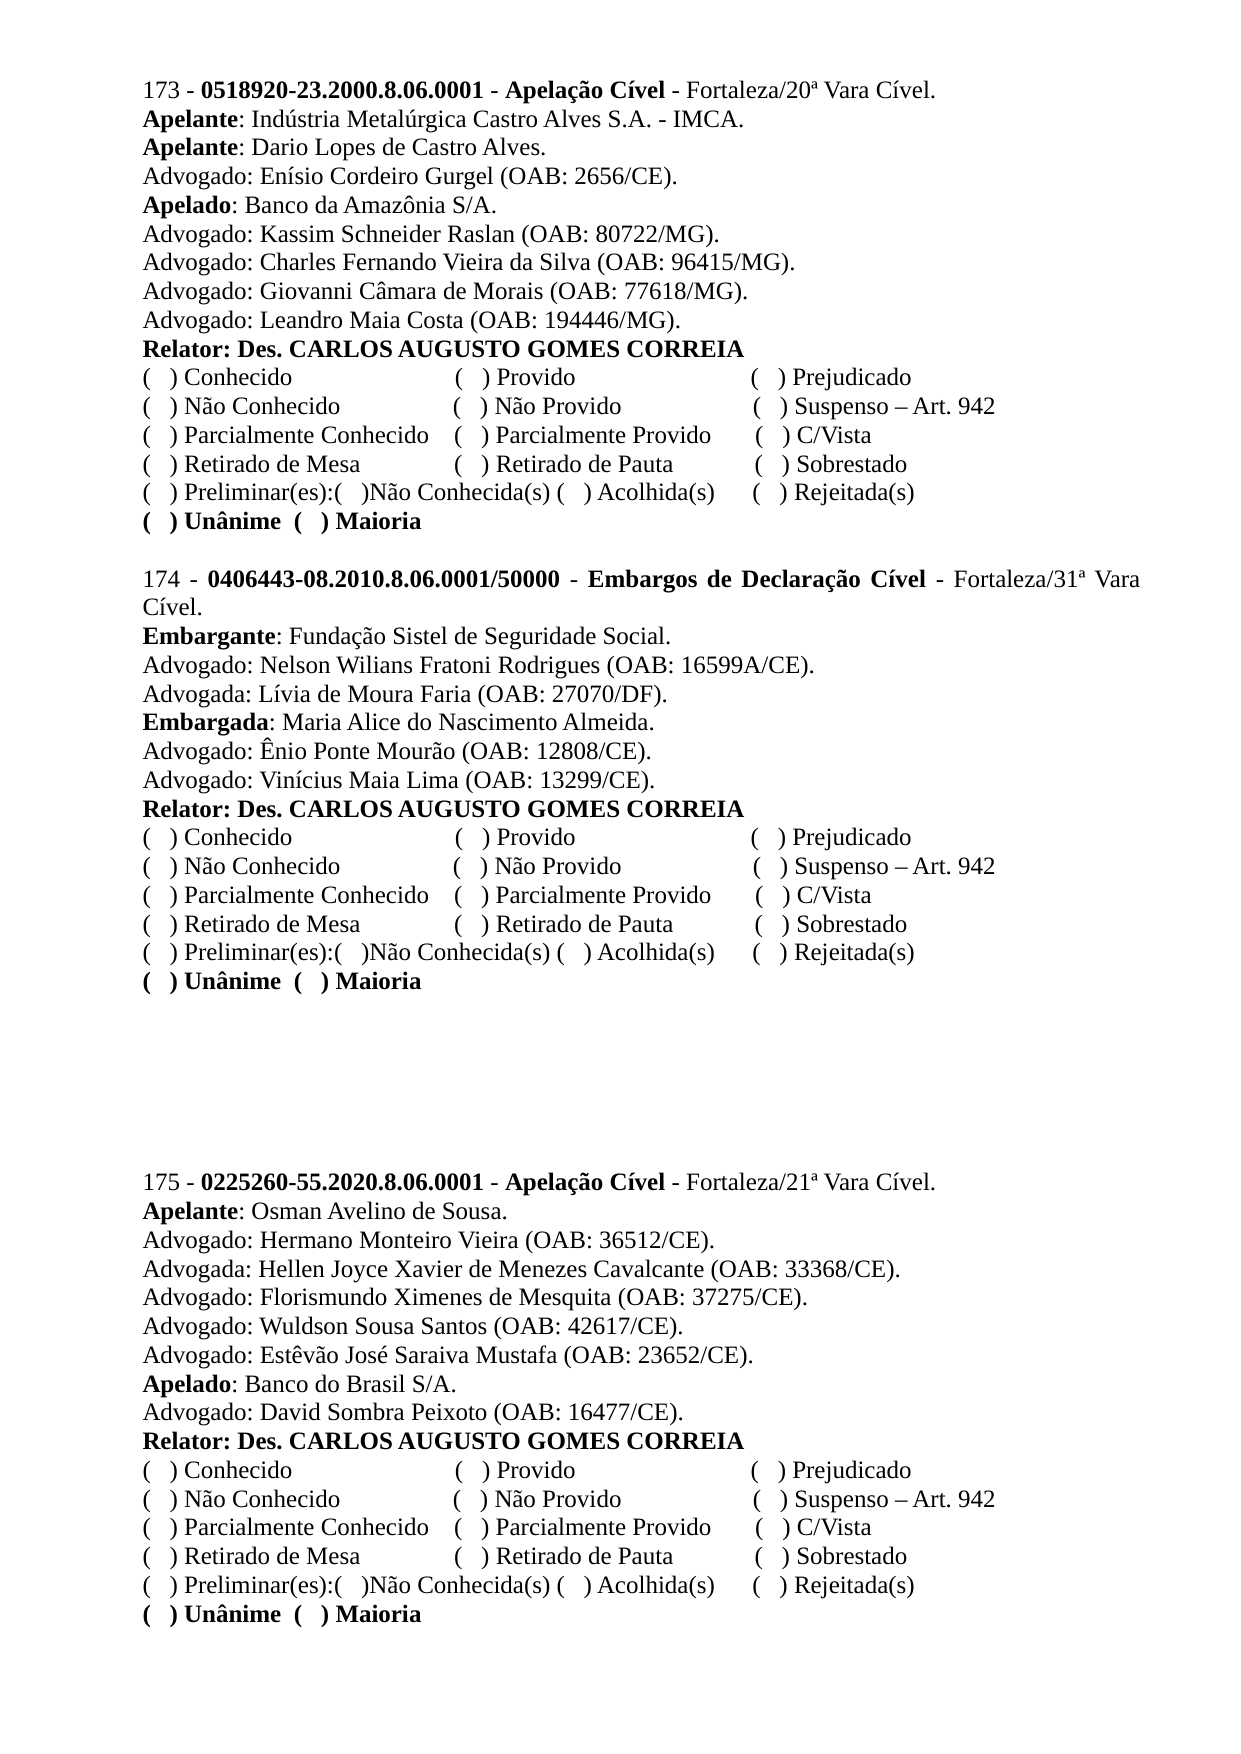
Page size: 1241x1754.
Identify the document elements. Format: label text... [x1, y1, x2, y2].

text Apelante: Dario Lopes de Castro Alves. [142, 132, 1141, 161]
text ( ) Unânime ( ) Maioria [142, 1599, 1158, 1627]
text Advogado: Hermano Monteiro Vieira (OAB: 36512/CE). [142, 1225, 1141, 1254]
text Apelado: Banco da Amazônia S/A. [142, 190, 1141, 219]
text ( ) Retirado de Mesa ( ) Retirado de Pauta ( ) Sobrestado [142, 909, 1158, 937]
text ( ) Conhecido ( ) Provido ( ) Prejudicado [142, 1455, 1141, 1484]
text Advogado: Charles Fernando Vieira da Silva (OAB: 96415/MG). [142, 247, 1141, 276]
text Advogado: Estêvão José Saraiva Mustafa (OAB: 23652/CE). [142, 1340, 1141, 1369]
text ( ) Retirado de Mesa ( ) Retirado de Pauta ( ) Sobrestado [142, 449, 1158, 477]
text Advogado: Kassim Schneider Raslan (OAB: 80722/MG). [142, 219, 1141, 247]
text Embargada: Maria Alice do Nascimento Almeida. [142, 707, 1141, 736]
text Advogado: Giovanni Câmara de Morais (OAB: 77618/MG). [142, 276, 1141, 305]
text ( ) Preliminar(es):( )Não Conhecida(s) ( ) Acolhida(s) ( ) Rejeitada(s) [142, 1570, 1158, 1599]
text Apelante: Indústria Metalúrgica Castro Alves S.A. - IMCA. [142, 104, 1141, 132]
text 174 - 0406443-08.2010.8.06.0001/50000 - Embargos de Declaração Cível - Fortaleza/31ª Vara Cível. [142, 564, 1141, 621]
text Advogado: Enísio Cordeiro Gurgel (OAB: 2656/CE). [142, 161, 1141, 190]
text Advogado: Ênio Ponte Mourão (OAB: 12808/CE). [142, 736, 1141, 765]
text ( ) Preliminar(es):( )Não Conhecida(s) ( ) Acolhida(s) ( ) Rejeitada(s) [142, 477, 1158, 506]
text ( ) Não Conhecido ( ) Não Provido ( ) Suspenso – Art. 942 [142, 391, 1158, 420]
text Apelante: Osman Avelino de Sousa. [142, 1196, 1141, 1225]
text ( ) Retirado de Mesa ( ) Retirado de Pauta ( ) Sobrestado [142, 1541, 1158, 1570]
text ( ) Não Conhecido ( ) Não Provido ( ) Suspenso – Art. 942 [142, 851, 1158, 880]
text Relator: Des. CARLOS AUGUSTO GOMES CORREIA [142, 334, 1141, 362]
text ( ) Conhecido ( ) Provido ( ) Prejudicado [142, 822, 1141, 851]
text Apelado: Banco do Brasil S/A. [142, 1369, 1141, 1397]
text Relator: Des. CARLOS AUGUSTO GOMES CORREIA [142, 794, 1141, 822]
text ( ) Parcialmente Conhecido ( ) Parcialmente Provido ( ) C/Vista [142, 420, 1158, 449]
text ( ) Parcialmente Conhecido ( ) Parcialmente Provido ( ) C/Vista [142, 1512, 1158, 1541]
text ( ) Parcialmente Conhecido ( ) Parcialmente Provido ( ) C/Vista [142, 880, 1158, 909]
text Advogado: Wuldson Sousa Santos (OAB: 42617/CE). [142, 1311, 1141, 1340]
text Advogado: Florismundo Ximenes de Mesquita (OAB: 37275/CE). [142, 1282, 1141, 1311]
text ( ) Unânime ( ) Maioria [142, 966, 1158, 995]
text ( ) Não Conhecido ( ) Não Provido ( ) Suspenso – Art. 942 [142, 1484, 1158, 1512]
text Advogada: Lívia de Moura Faria (OAB: 27070/DF). [142, 679, 1141, 707]
text Advogado: David Sombra Peixoto (OAB: 16477/CE). [142, 1397, 1141, 1426]
text Advogado: Leandro Maia Costa (OAB: 194446/MG). [142, 305, 1141, 334]
text ( ) Unânime ( ) Maioria [142, 506, 1158, 535]
text 173 - 0518920-23.2000.8.06.0001 - Apelação Cível - Fortaleza/20ª Vara Cível. [142, 75, 1141, 104]
text Advogado: Nelson Wilians Fratoni Rodrigues (OAB: 16599A/CE). [142, 650, 1141, 679]
text 175 - 0225260-55.2020.8.06.0001 - Apelação Cível - Fortaleza/21ª Vara Cível. [142, 1167, 1141, 1196]
text Advogado: Vinícius Maia Lima (OAB: 13299/CE). [142, 765, 1141, 794]
text ( ) Preliminar(es):( )Não Conhecida(s) ( ) Acolhida(s) ( ) Rejeitada(s) [142, 937, 1158, 966]
text Relator: Des. CARLOS AUGUSTO GOMES CORREIA [142, 1426, 1141, 1455]
text Embargante: Fundação Sistel de Seguridade Social. [142, 621, 1141, 650]
text Advogada: Hellen Joyce Xavier de Menezes Cavalcante (OAB: 33368/CE). [142, 1254, 1141, 1282]
text ( ) Conhecido ( ) Provido ( ) Prejudicado [142, 362, 1141, 391]
